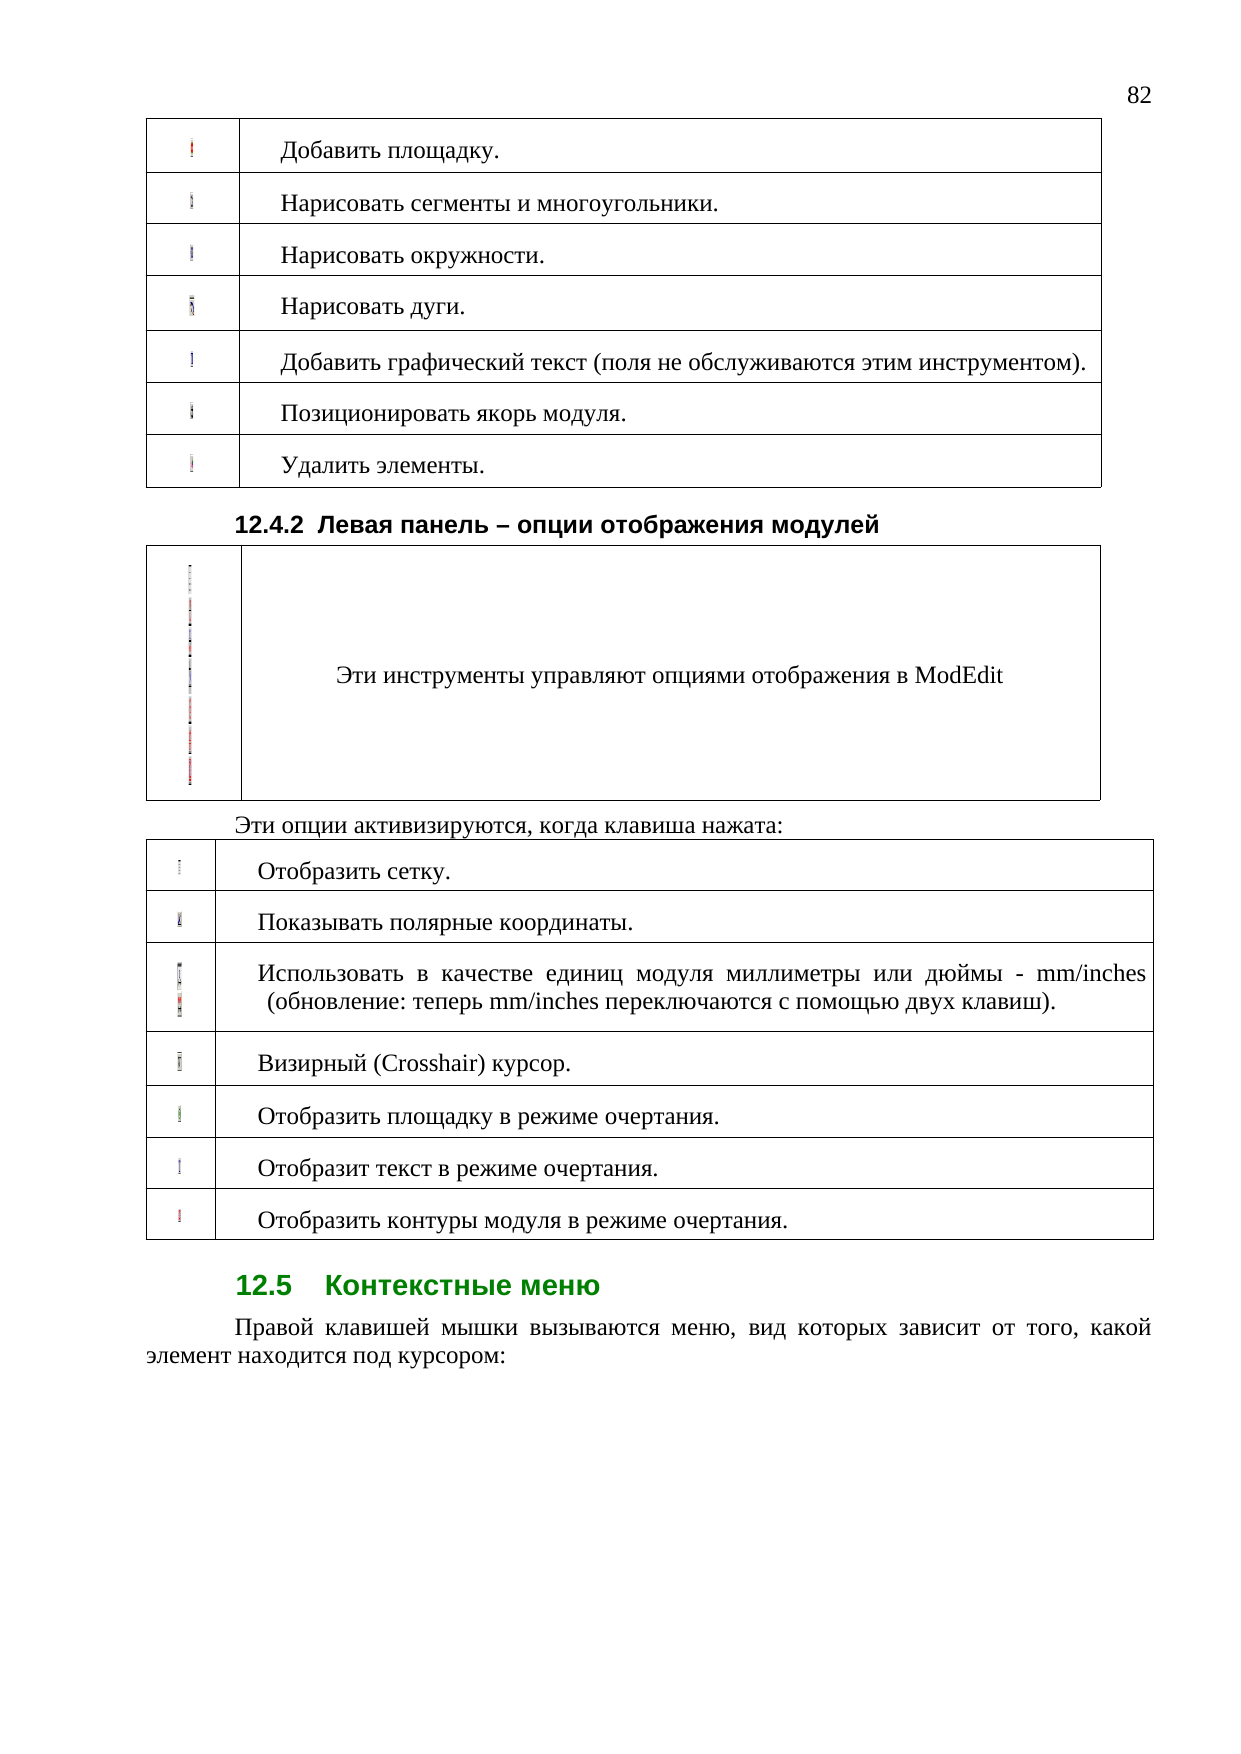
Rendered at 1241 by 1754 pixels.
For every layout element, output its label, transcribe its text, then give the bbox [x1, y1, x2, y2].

table_cell Отобразить площадку в режиме очертания. [216, 1086, 1153, 1137]
table_header [147, 119, 239, 172]
picture [189, 295, 195, 316]
table_cell [147, 1189, 215, 1239]
subtitle Левая панель – опции отображения модулей [146, 511, 1152, 538]
picture [190, 454, 194, 472]
picture [177, 962, 182, 1017]
text Эти опции активизируются, когда клавиша нажата: [146, 811, 1152, 839]
picture [177, 1052, 182, 1071]
table_cell Добавить графический текст (поля не обслуживаются этим инструментом). [240, 331, 1101, 382]
table_cell Использовать в качестве единиц модуля миллиметры или дюймы - mm/inches (обновление: теперь mm/inches переключаются с помощью двух клавиш). [216, 943, 1153, 1031]
table_cell [147, 224, 239, 275]
table_header Отобразить сетку. [216, 840, 1153, 890]
picture [190, 192, 194, 209]
table_cell Нарисовать окружности. [240, 224, 1101, 275]
table_cell Нарисовать дуги. [240, 276, 1101, 330]
table_cell Удалить элементы. [240, 435, 1101, 487]
table_cell [147, 943, 215, 1031]
table_cell [147, 276, 239, 330]
table_header [147, 840, 215, 890]
table_cell Позиционировать якорь модуля. [240, 383, 1101, 433]
table_cell [147, 1086, 215, 1137]
table_cell [147, 1032, 215, 1085]
table_header Добавить площадку. [240, 119, 1101, 172]
table_cell Отобразит текст в режиме очертания. [216, 1138, 1153, 1188]
table_cell [147, 891, 215, 942]
table_cell [147, 383, 239, 433]
table_cell Визирный (Crosshair) курсор. [216, 1032, 1153, 1085]
table_cell Нарисовать сегменты и многоугольники. [240, 173, 1101, 223]
table_cell Отобразить контуры модуля в режиме очертания. [216, 1189, 1153, 1239]
table_header [147, 546, 241, 799]
text Правой клавишей мышки вызываются меню, вид которых зависит от того, какой элемент находится под курсором: [146, 1313, 1152, 1369]
table_cell [147, 331, 239, 382]
subtitle Контекстные меню [146, 1269, 1152, 1301]
table_header Эти инструменты управляют опциями отображения в ModEdit [242, 546, 1100, 799]
table_cell [147, 1138, 215, 1188]
picture [177, 911, 182, 927]
picture [190, 244, 194, 261]
table_cell [147, 173, 239, 223]
picture [190, 402, 194, 419]
table_cell [147, 435, 239, 487]
table_cell Показывать полярные координаты. [216, 891, 1153, 942]
